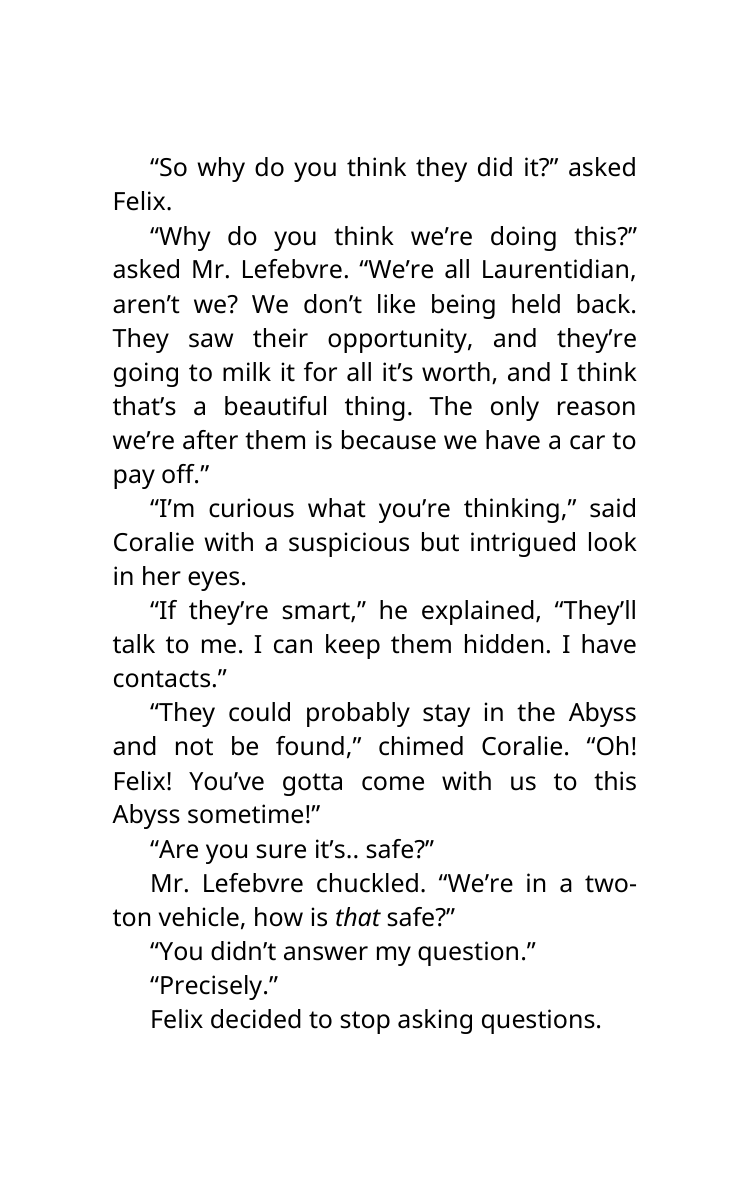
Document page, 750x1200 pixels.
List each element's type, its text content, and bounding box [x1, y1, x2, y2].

text “I’m curious what you’re thinking,” said Coralie with a suspicious but intrigued look in her eyes. [112, 491, 637, 593]
text “Precisely.” [112, 967, 637, 1002]
text “Why do you think we’re doing this?” asked Mr. Lefebvre. “We’re all Laurentidian, aren’t we? We don’t like being held back. They saw their opportunity, and they’re going to milk it for all it’s worth, and I think that’s a beautiful thing. The only reason we’re after them is because we have a car to pay off.” [112, 218, 637, 491]
text Mr. Lefebvre chuckled. “We’re in a two-ton vehicle, how is that safe?” [112, 865, 637, 933]
text “You didn’t answer my question.” [112, 933, 637, 967]
text “Are you sure it’s.. safe?” [112, 831, 637, 865]
text Felix decided to stop asking questions. [112, 1002, 637, 1036]
text “They could probably stay in the Abyss and not be found,” chimed Coralie. “Oh! Felix! You’ve gotta come with us to this Abyss sometime!” [112, 695, 637, 831]
text “So why do you think they did it?” asked Felix. [112, 150, 637, 218]
text “If they’re smart,” he explained, “They’ll talk to me. I can keep them hidden. I have contacts.” [112, 593, 637, 695]
